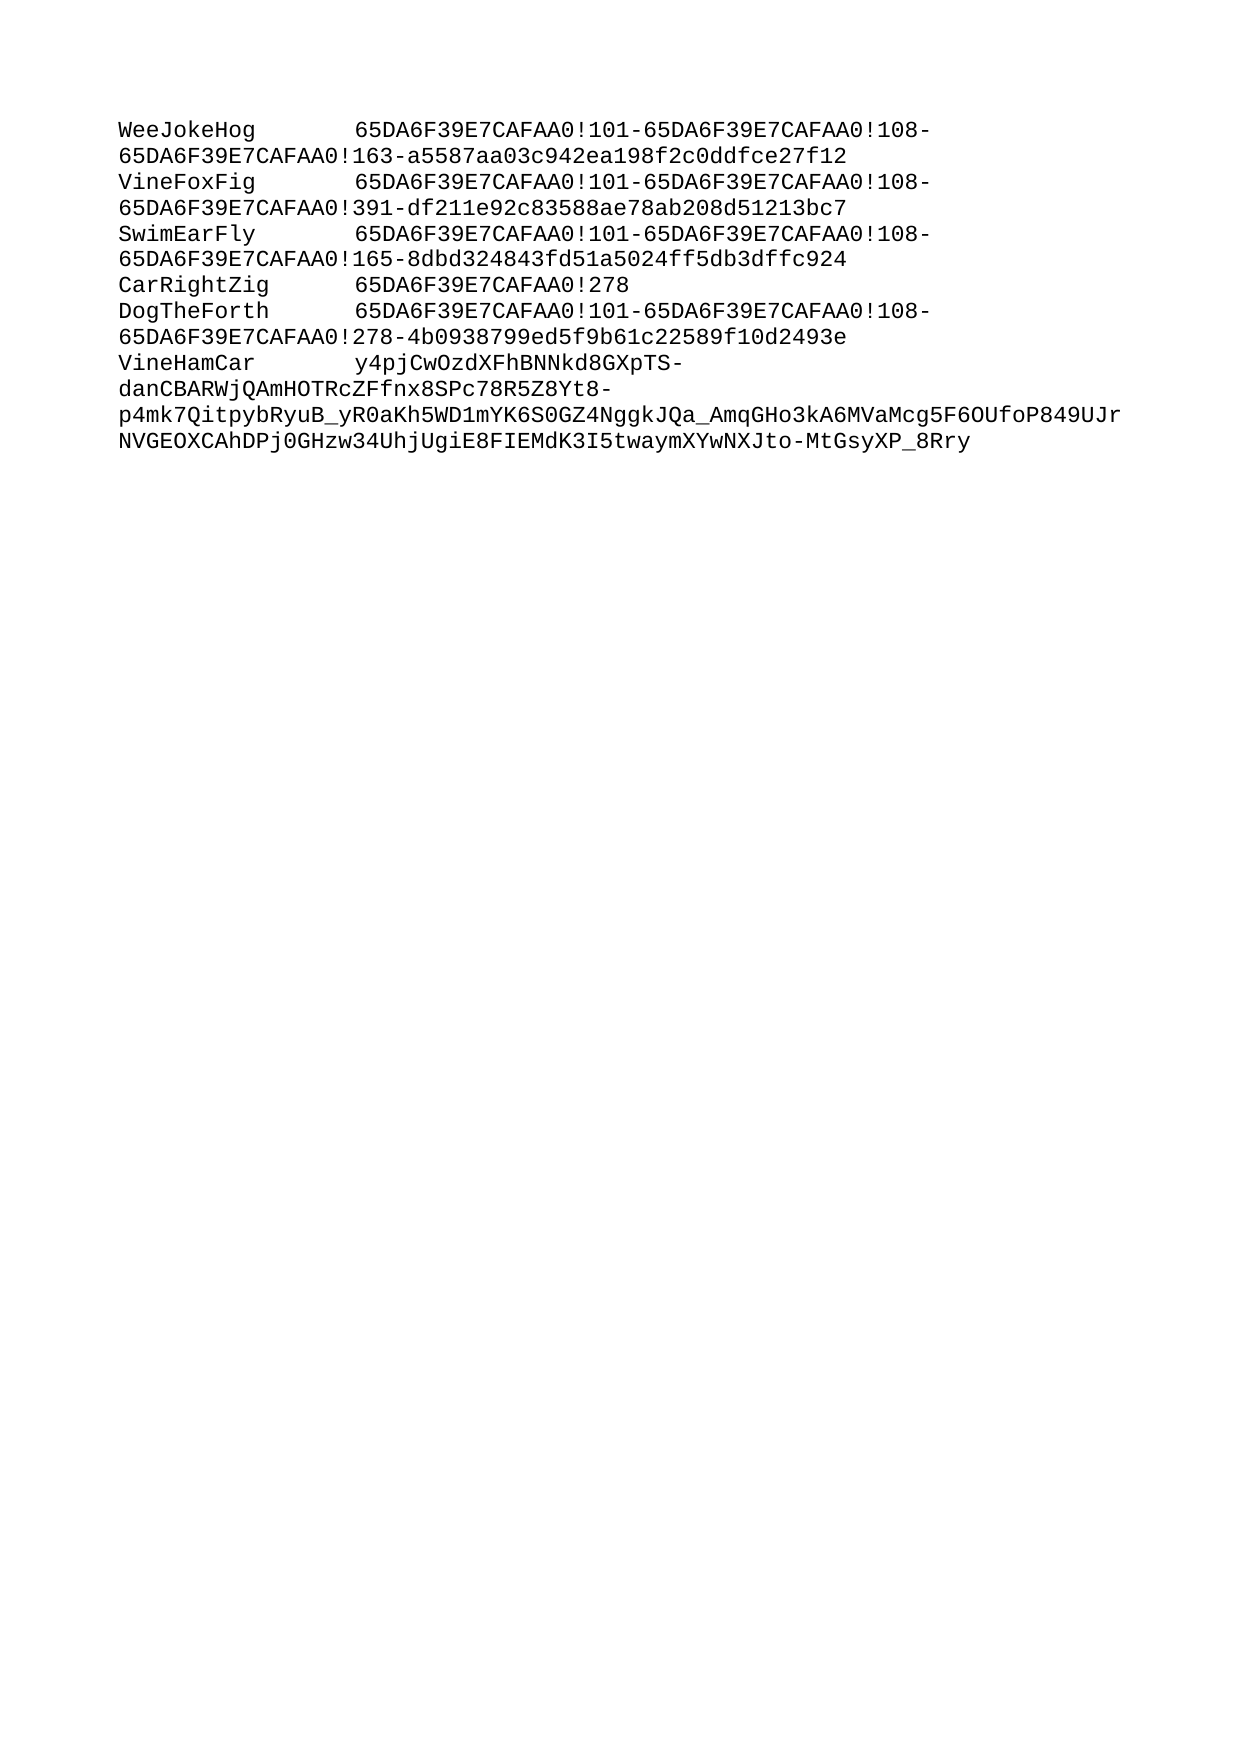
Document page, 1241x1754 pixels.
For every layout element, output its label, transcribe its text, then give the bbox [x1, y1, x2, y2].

text VineFoxFig 65DA6F39E7CAFAA0!101-65DA6F39E7CAFAA0!108-65DA6F39E7CAFAA0!391-df211e92c83588ae78ab208d51213bc7 [118, 170, 1122, 222]
text VineHamCar y4pjCwOzdXFhBNNkd8GXpTS-danCBARWjQAmHOTRcZFfnx8SPc78R5Z8Yt8-p4mk7QitpybRyuB_yR0aKh5WD1mYK6S0GZ4NggkJQa_AmqGHo3kA6MVaMcg5F6OUfoP849UJrNVGEOXCAhDPj0GHzw34UhjUgiE8FIEMdK3I5twaymXYwNXJto-MtGsyXP_8Rry [118, 352, 1122, 455]
text CarRightZig 65DA6F39E7CAFAA0!278 [118, 274, 1122, 300]
text WeeJokeHog 65DA6F39E7CAFAA0!101-65DA6F39E7CAFAA0!108-65DA6F39E7CAFAA0!163-a5587aa03c942ea198f2c0ddfce27f12 [118, 118, 1122, 170]
text SwimEarFly 65DA6F39E7CAFAA0!101-65DA6F39E7CAFAA0!108-65DA6F39E7CAFAA0!165-8dbd324843fd51a5024ff5db3dffc924 [118, 222, 1122, 274]
text DogTheForth 65DA6F39E7CAFAA0!101-65DA6F39E7CAFAA0!108-65DA6F39E7CAFAA0!278-4b0938799ed5f9b61c22589f10d2493e [118, 300, 1122, 352]
